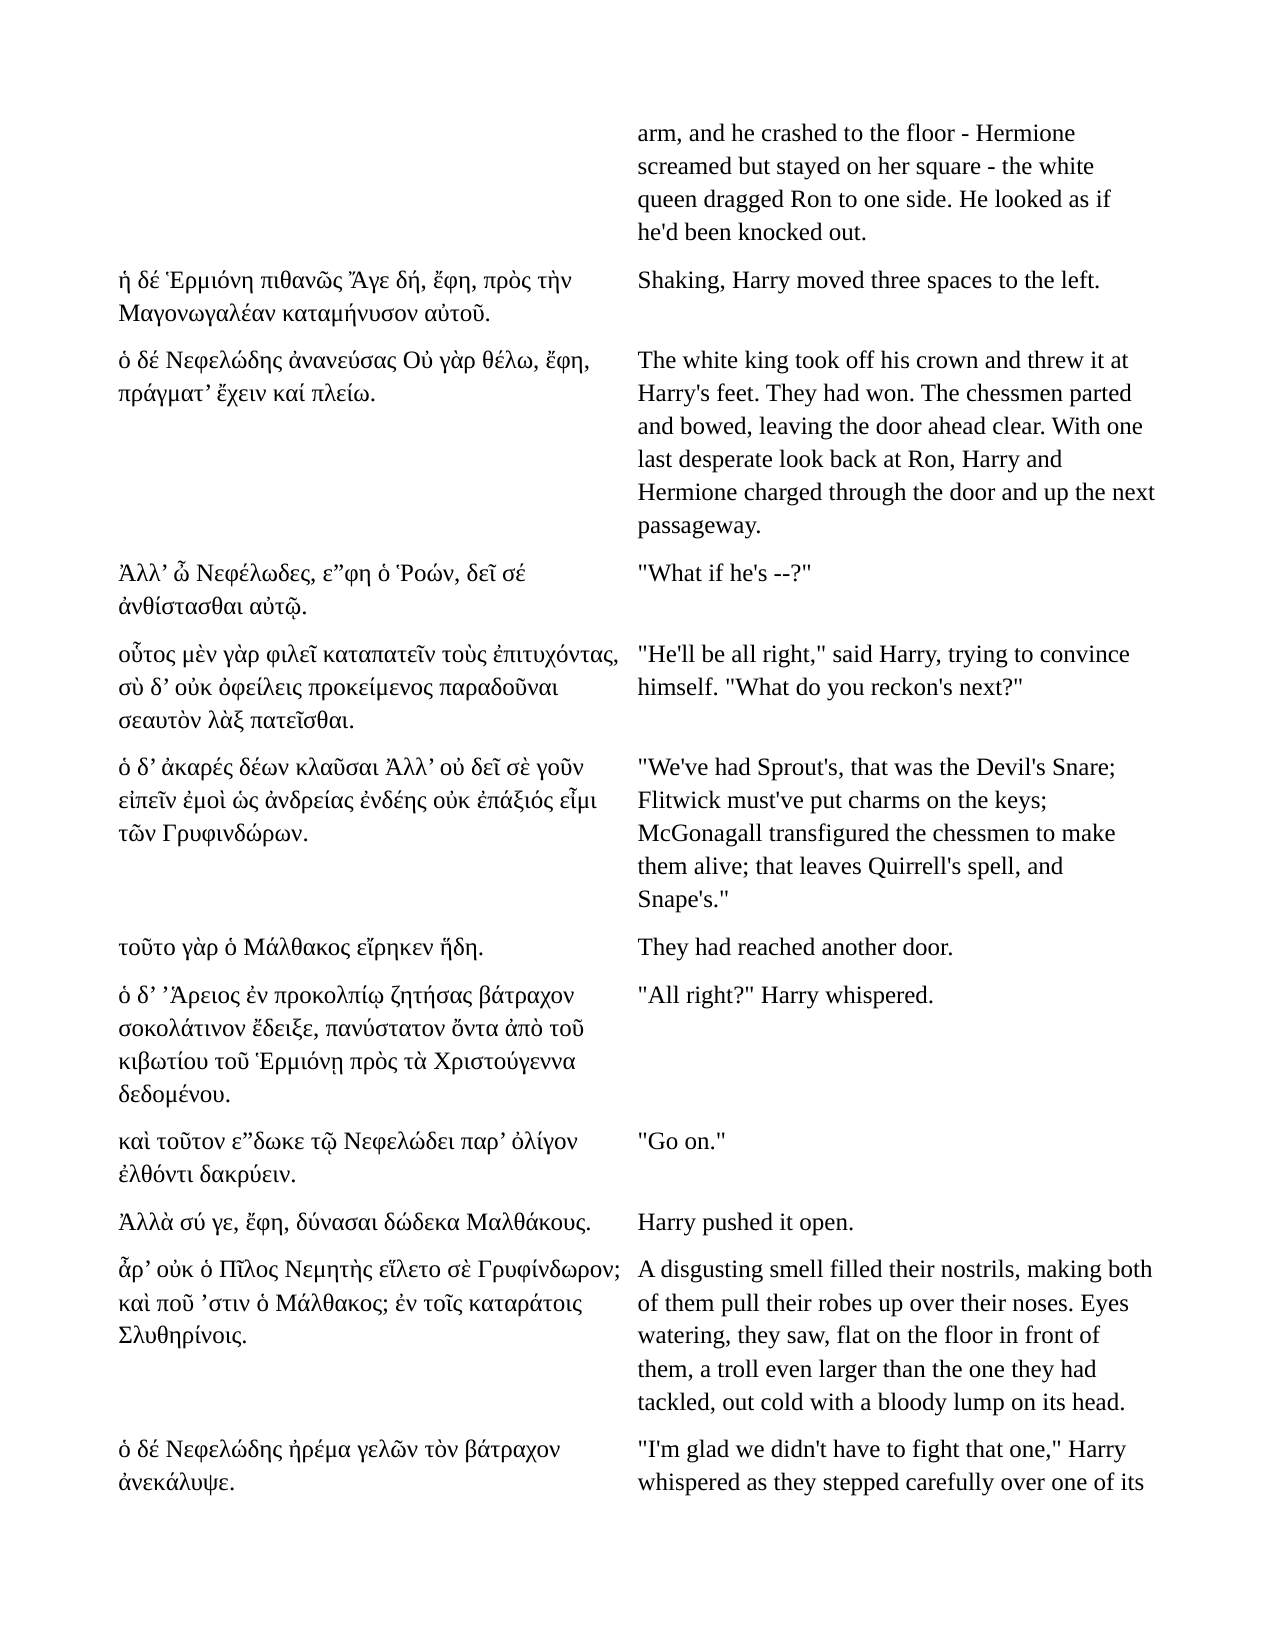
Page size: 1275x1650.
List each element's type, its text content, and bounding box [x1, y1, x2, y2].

table_cell τοῦτο γὰρ ὁ Μάλθακος εἴρηκεν ἥδη. [118, 932, 637, 980]
table_cell [118, 118, 637, 265]
table_cell ὁ δέ Νεφελώδης ἀνανεύσας Οὐ γὰρ θέλω, ἔφη, πράγματ’ ἔχειν καί πλείω. [118, 345, 637, 558]
table_cell οὗτος μὲν γὰρ φιλεῖ καταπατεῖν τοὺς ἐπιτυχόντας, σὺ δ’ οὐκ ὀφείλεις προκείμενος παραδοῦναι σεαυτὸν λὰξ πατεῖσθαι. [118, 639, 637, 752]
table_cell ἡ δέ Ἑρμιόνη πιθανῶς Ἄγε δή, ἔφη, πρὸς τὴν Μαγονωγαλέαν καταμήνυσον αὐτοῦ. [118, 265, 637, 345]
table_cell Harry pushed it open. [638, 1207, 1157, 1254]
table_cell The white king took off his crown and threw it at Harry's feet. They had won. The chessmen parted and bowed, leaving the door ahead clear. With one last desperate look back at Ron, Harry and Hermione charged through the door and up the next passageway. [638, 345, 1157, 558]
table_cell ὁ δ’ ἀκαρές δέων κλαῦσαι Ἀλλ’ οὐ δεῖ σὲ γοῦν εἰπεῖν ἐμοὶ ὡς ἀνδρείας ἐνδέης οὐκ ἐπάξιός εἶμι τῶν Γρυφινδώρων. [118, 753, 637, 932]
table_cell They had reached another door. [638, 932, 1157, 980]
table_cell "He'll be all right," said Harry, trying to convince himself. "What do you reckon's next?" [638, 639, 1157, 752]
table_cell "I'm glad we didn't have to fight that one," Harry whispered as they stepped carefully over one of its [638, 1434, 1157, 1515]
table_cell Ἀλλ’ ὦ Νεφέλωδες, ε”φη ὁ Ῥοών, δεῖ σέ ἀνθίστασθαι αὐτῷ. [118, 558, 637, 639]
table_cell καὶ τοῦτον ε”δωκε τῷ Νεφελώδει παρ’ ὀλίγον ἐλθόντι δακρύειν. [118, 1126, 637, 1207]
table_cell A disgusting smell filled their nostrils, making both of them pull their robes up over their noses. Eyes watering, they saw, flat on the floor in front of them, a troll even larger than the one they had tackled, out cold with a bloody lump on its head. [638, 1255, 1157, 1434]
table_cell Ἀλλὰ σύ γε, ἔφη, δύνασαι δώδεκα Μαλθάκους. [118, 1207, 637, 1254]
table_cell ὁ δέ Νεφελώδης ἠρέμα γελῶν τὸν βάτραχον ἀνεκάλυψε. [118, 1434, 637, 1515]
table_cell Shaking, Harry moved three spaces to the left. [638, 265, 1157, 345]
table_cell arm, and he crashed to the floor - Hermione screamed but stayed on her square - the white queen dragged Ron to one side. He looked as if he'd been knocked out. [638, 118, 1157, 265]
table_cell "Go on." [638, 1126, 1157, 1207]
table_cell ἆρ’ οὐκ ὁ Πῖλος Νεμητὴς εἵλετο σὲ Γρυφίνδωρον; καὶ ποῦ ’στιν ὁ Μάλθακος; ἐν τοῖς καταράτοις Σλυθηρίνοις. [118, 1255, 637, 1434]
table_cell ὁ δ’ ’Ἁρειος ἐν προκολπίῳ ζητήσας βάτραχον σοκολάτινον ἔδειξε, πανύστατον ὄντα ἀπὸ τοῦ κιβωτίου τοῦ Ἑρμιόνῃ πρὸς τὰ Χριστούγεννα δεδομένου. [118, 980, 637, 1126]
table_cell "What if he's --?" [638, 558, 1157, 639]
table_cell "We've had Sprout's, that was the Devil's Snare; Flitwick must've put charms on the keys; McGonagall transfigured the chessmen to make them alive; that leaves Quirrell's spell, and Snape's." [638, 753, 1157, 932]
table_cell "All right?" Harry whispered. [638, 980, 1157, 1126]
